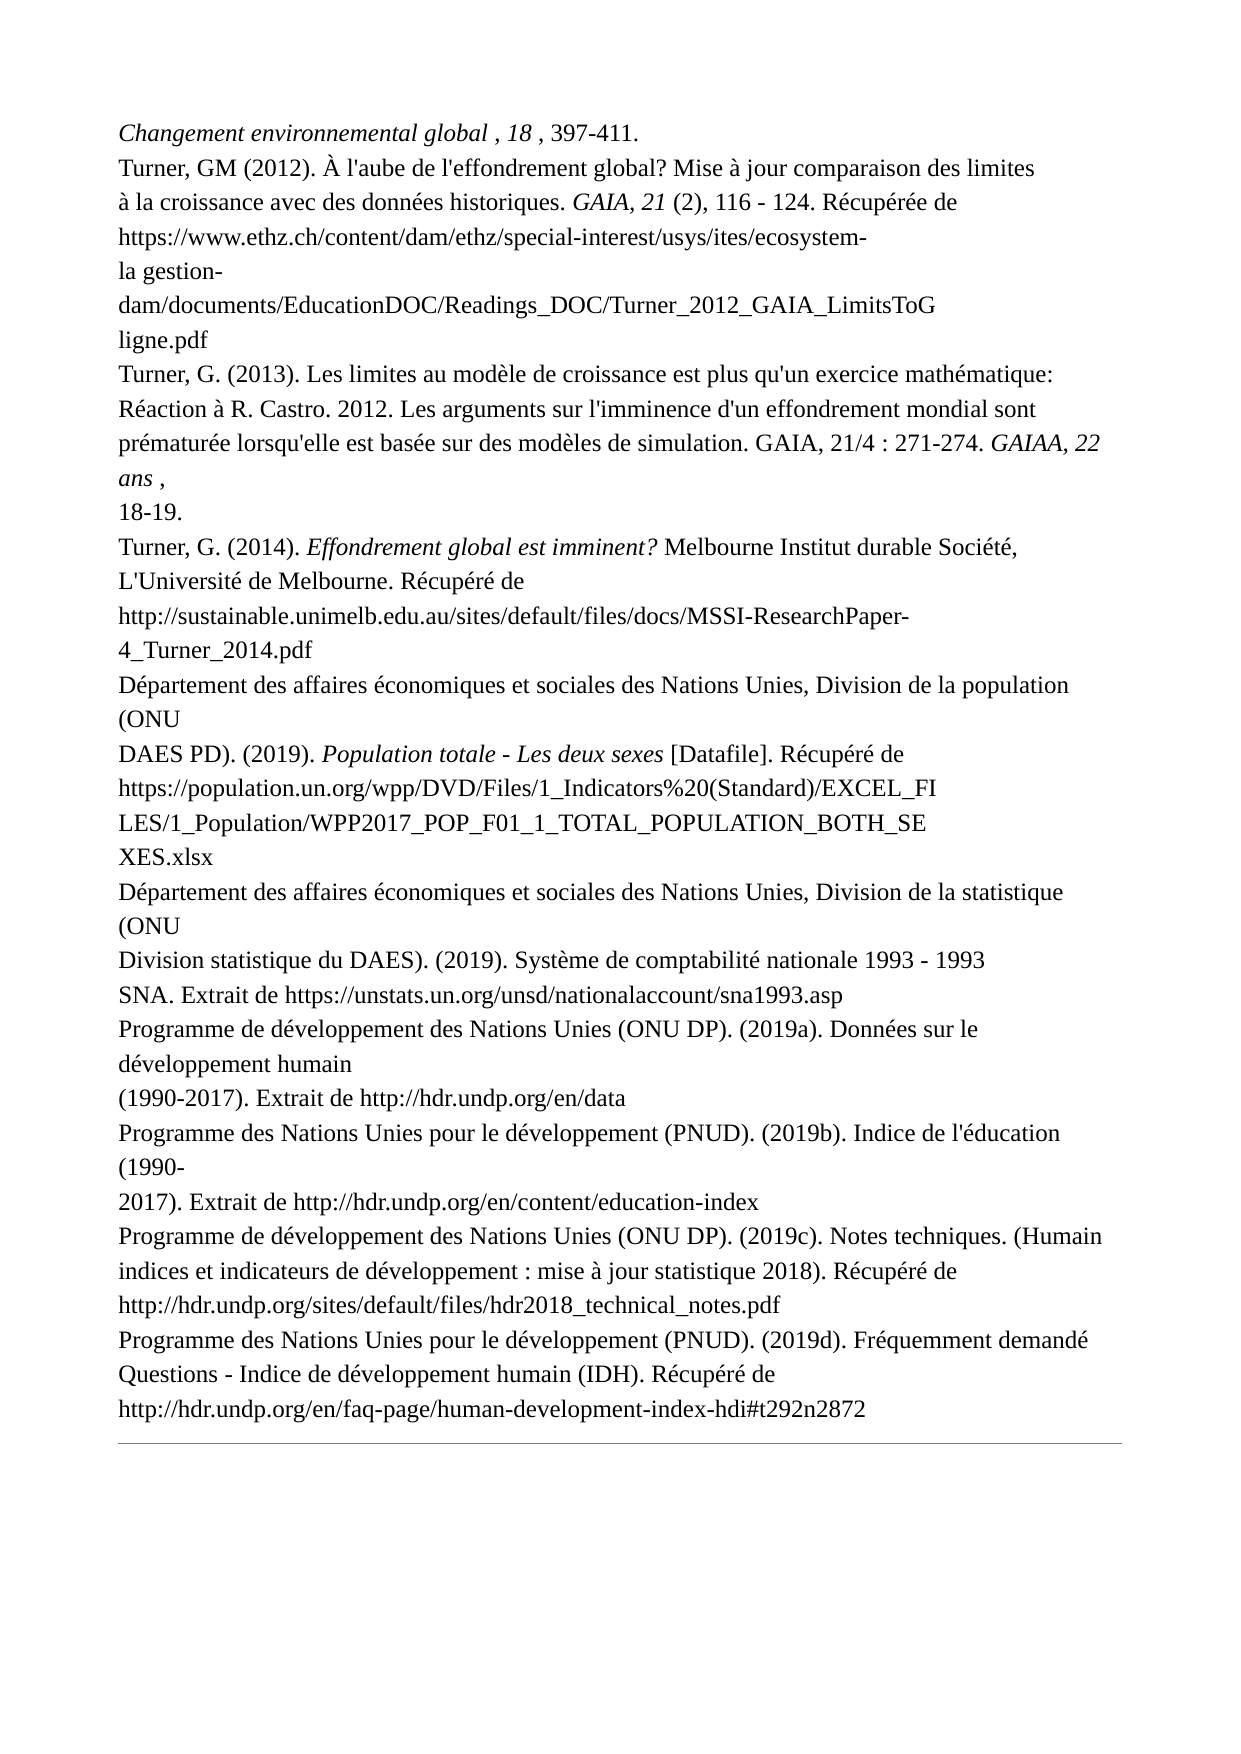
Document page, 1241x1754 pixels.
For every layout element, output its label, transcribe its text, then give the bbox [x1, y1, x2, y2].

text http://hdr.undp.org/en/faq-page/human-development-index-hdi#t292n2872 [118, 1394, 1122, 1423]
text SNA. Extrait de https://unstats.un.org/unsd/nationalaccount/sna1993.asp [118, 980, 1122, 1009]
text 18-19. [118, 497, 1122, 526]
text https://population.un.org/wpp/DVD/Files/1_Indicators%20(Standard)/EXCEL_FI [118, 773, 1122, 802]
text Programme de développement des Nations Unies (ONU DP). (2019c). Notes techniques. (Humain [118, 1221, 1122, 1250]
text indices et indicateurs de développement : mise à jour statistique 2018). Récupéré de [118, 1256, 1122, 1285]
text LES/1_Population/WPP2017_POP_F01_1_TOTAL_POPULATION_BOTH_SE [118, 808, 1122, 836]
text Programme des Nations Unies pour le développement (PNUD). (2019d). Fréquemment demandé [118, 1325, 1122, 1354]
text DAES PD). (2019). Population totale - Les deux sexes [Datafile]. Récupéré de [118, 739, 1122, 767]
text Département des affaires économiques et sociales des Nations Unies, Division de la population (ONU [118, 670, 1122, 733]
text Turner, G. (2014). Effondrement global est imminent? Melbourne Institut durable Société, [118, 532, 1122, 561]
text L'Université de Melbourne. Récupéré de [118, 566, 1122, 595]
text http://sustainable.unimelb.edu.au/sites/default/files/docs/MSSI-ResearchPaper- [118, 601, 1122, 629]
text Division statistique du DAES). (2019). Système de comptabilité nationale 1993 - 1993 [118, 946, 1122, 974]
text Turner, GM (2012). À l'aube de l'effondrement global? Mise à jour comparaison des limites [118, 153, 1122, 181]
text XES.xlsx [118, 842, 1122, 871]
text Département des affaires économiques et sociales des Nations Unies, Division de la statistique (ONU [118, 877, 1122, 940]
text (1990-2017). Extrait de http://hdr.undp.org/en/data [118, 1083, 1122, 1112]
text Turner, G. (2013). Les limites au modèle de croissance est plus qu'un exercice mathématique: [118, 359, 1122, 388]
text http://hdr.undp.org/sites/default/files/hdr2018_technical_notes.pdf [118, 1290, 1122, 1319]
text 2017). Extrait de http://hdr.undp.org/en/content/education-index [118, 1187, 1122, 1216]
text ligne.pdf [118, 325, 1122, 354]
text la gestion- [118, 256, 1122, 285]
text Programme de développement des Nations Unies (ONU DP). (2019a). Données sur le développement humain [118, 1014, 1122, 1078]
text prématurée lorsqu'elle est basée sur des modèles de simulation. GAIA, 21/4 : 271-274. GAIAA, 22 ans , [118, 428, 1122, 492]
text Changement environnemental global , 18 , 397-411. [118, 118, 1122, 147]
text 4_Turner_2014.pdf [118, 635, 1122, 664]
text à la croissance avec des données historiques. GAIA, 21 (2), 116 - 124. Récupérée de [118, 187, 1122, 216]
text Questions - Indice de développement humain (IDH). Récupéré de [118, 1359, 1122, 1388]
text https://www.ethz.ch/content/dam/ethz/special-interest/usys/ites/ecosystem- [118, 222, 1122, 250]
text Réaction à R. Castro. 2012. Les arguments sur l'imminence d'un effondrement mondial sont [118, 394, 1122, 423]
text Programme des Nations Unies pour le développement (PNUD). (2019b). Indice de l'éducation (1990- [118, 1118, 1122, 1181]
text dam/documents/EducationDOC/Readings_DOC/Turner_2012_GAIA_LimitsToG [118, 291, 1122, 319]
